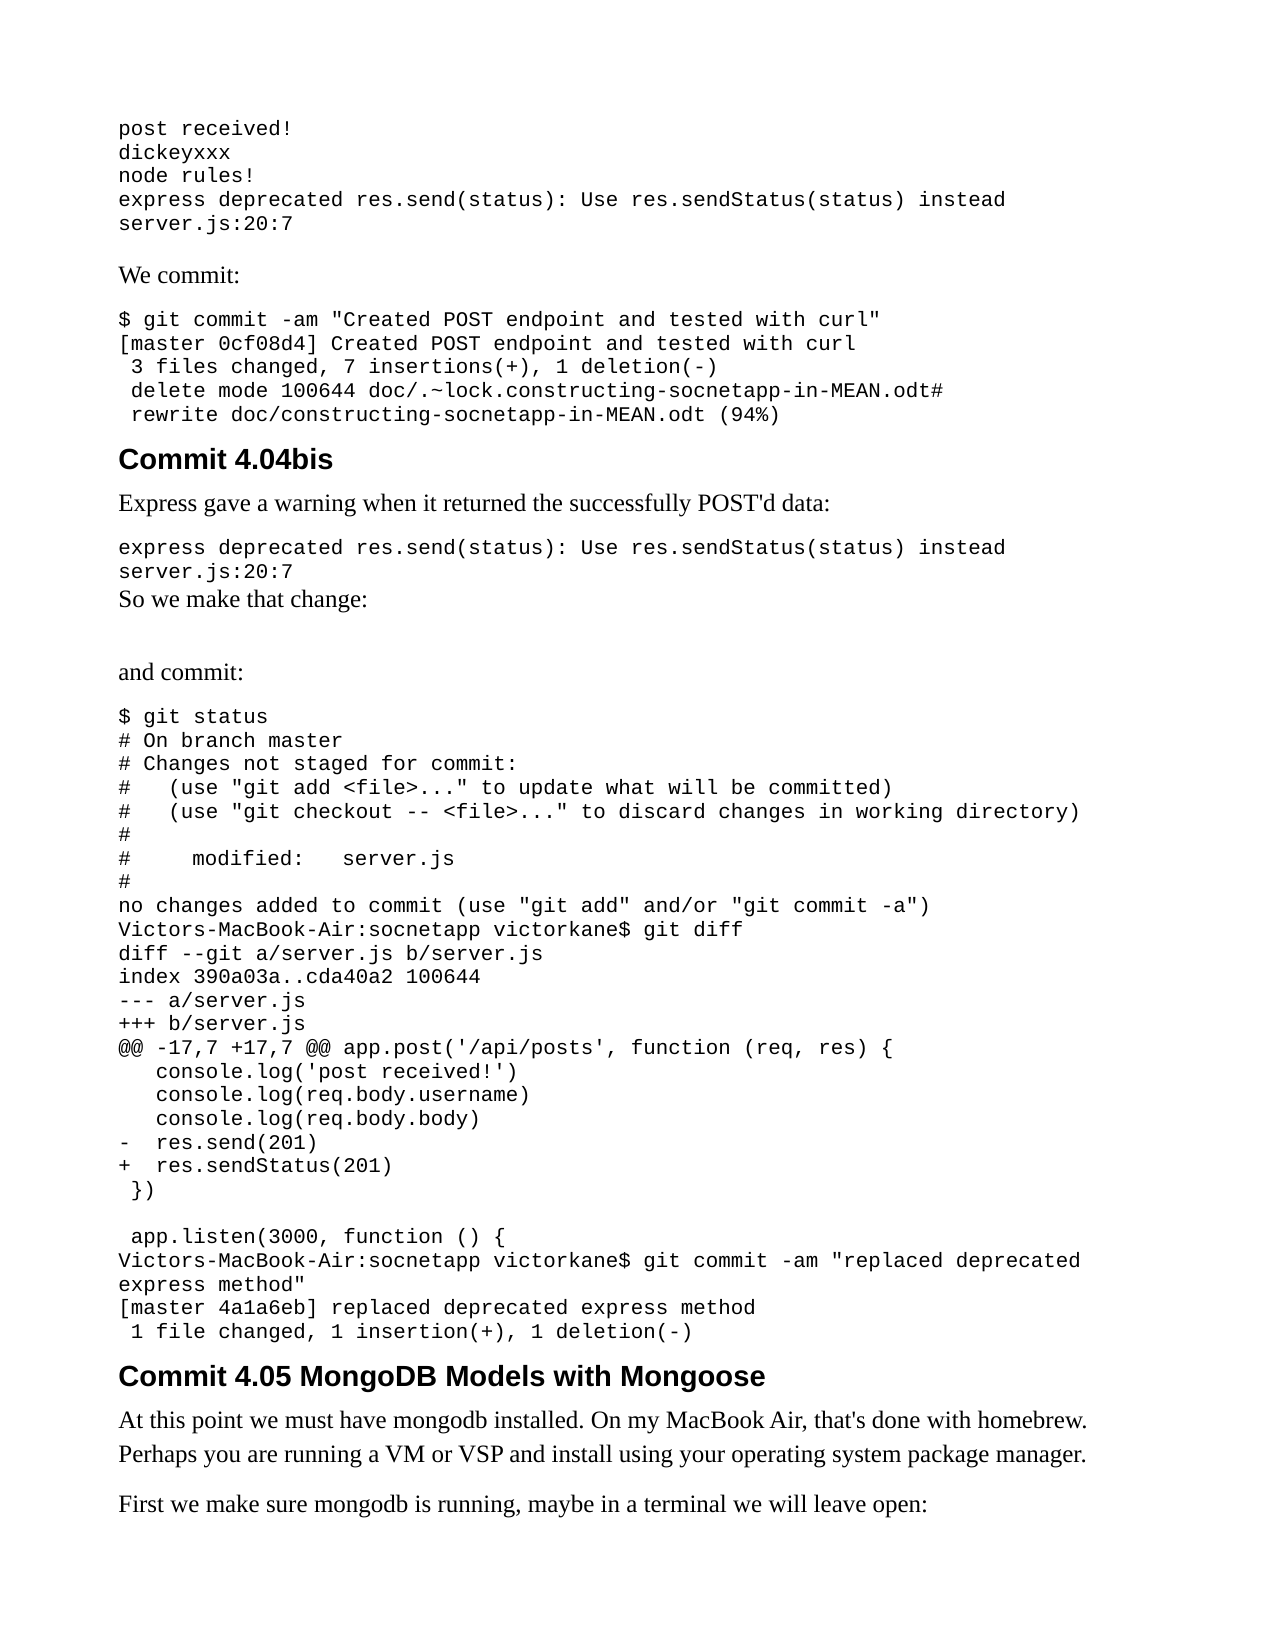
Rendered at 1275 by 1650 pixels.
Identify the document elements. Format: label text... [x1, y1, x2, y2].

text rewrite doc/constructing-socnetapp-in-MEAN.odt (94%) [118, 404, 1157, 427]
text dickeyxxx [118, 142, 1157, 165]
text delete mode 100644 doc/.~lock.constructing-socnetapp-in-MEAN.odt# [118, 380, 1157, 404]
text $ git status [118, 706, 1157, 730]
text # modified: server.js [118, 848, 1157, 872]
subtitle Commit 4.04bis [118, 442, 1157, 475]
text 3 files changed, 7 insertions(+), 1 deletion(-) [118, 356, 1157, 380]
text post received! [118, 118, 1157, 142]
text [master 0cf08d4] Created POST endpoint and tested with curl [118, 333, 1157, 356]
text }) [118, 1179, 1157, 1203]
text At this point we must have mongodb installed. On my MacBook Air, that's done with homebrew. Perhaps you are running a VM or VSP and install using your operating system package manager. [118, 1405, 1157, 1468]
text + res.sendStatus(201) [118, 1155, 1157, 1179]
text express deprecated res.send(status): Use res.sendStatus(status) instead server.js:20:7 [118, 189, 1157, 236]
text +++ b/server.js [118, 1013, 1157, 1037]
text console.log('post received!') [118, 1061, 1157, 1084]
text 1 file changed, 1 insertion(+), 1 deletion(-) [118, 1321, 1157, 1344]
text diff --git a/server.js b/server.js [118, 942, 1157, 966]
text # (use "git add <file>..." to update what will be committed) [118, 777, 1157, 801]
text # On branch master [118, 730, 1157, 753]
text --- a/server.js [118, 990, 1157, 1013]
text First we make sure mongodb is running, maybe in a terminal we will leave open: [118, 1489, 1157, 1517]
text # [118, 872, 1157, 895]
text Victors-MacBook-Air:socnetapp victorkane$ git commit -am "replaced deprecated express method" [118, 1250, 1157, 1297]
text We commit: [118, 260, 1157, 289]
text express deprecated res.send(status): Use res.sendStatus(status) instead server.js:20:7 [118, 537, 1157, 584]
subtitle Commit 4.05 MongoDB Models with Mongoose [118, 1359, 1157, 1393]
text index 390a03a..cda40a2 100644 [118, 966, 1157, 990]
text # (use "git checkout -- <file>..." to discard changes in working directory) [118, 801, 1157, 824]
text no changes added to commit (use "git add" and/or "git commit -a") [118, 895, 1157, 919]
text Express gave a warning when it returned the successfully POST'd data: [118, 488, 1157, 517]
text @@ -17,7 +17,7 @@ app.post('/api/posts', function (req, res) { [118, 1037, 1157, 1061]
text console.log(req.body.body) [118, 1108, 1157, 1132]
text - res.send(201) [118, 1132, 1157, 1155]
text and commit: [118, 657, 1157, 686]
text $ git commit -am "Created POST endpoint and tested with curl" [118, 309, 1157, 333]
text node rules! [118, 165, 1157, 189]
text So we make that change: [118, 584, 1157, 613]
text [master 4a1a6eb] replaced deprecated express method [118, 1297, 1157, 1321]
text console.log(req.body.username) [118, 1084, 1157, 1108]
text # Changes not staged for commit: [118, 753, 1157, 777]
text app.listen(3000, function () { [118, 1226, 1157, 1250]
text Victors-MacBook-Air:socnetapp victorkane$ git diff [118, 919, 1157, 942]
text # [118, 824, 1157, 848]
